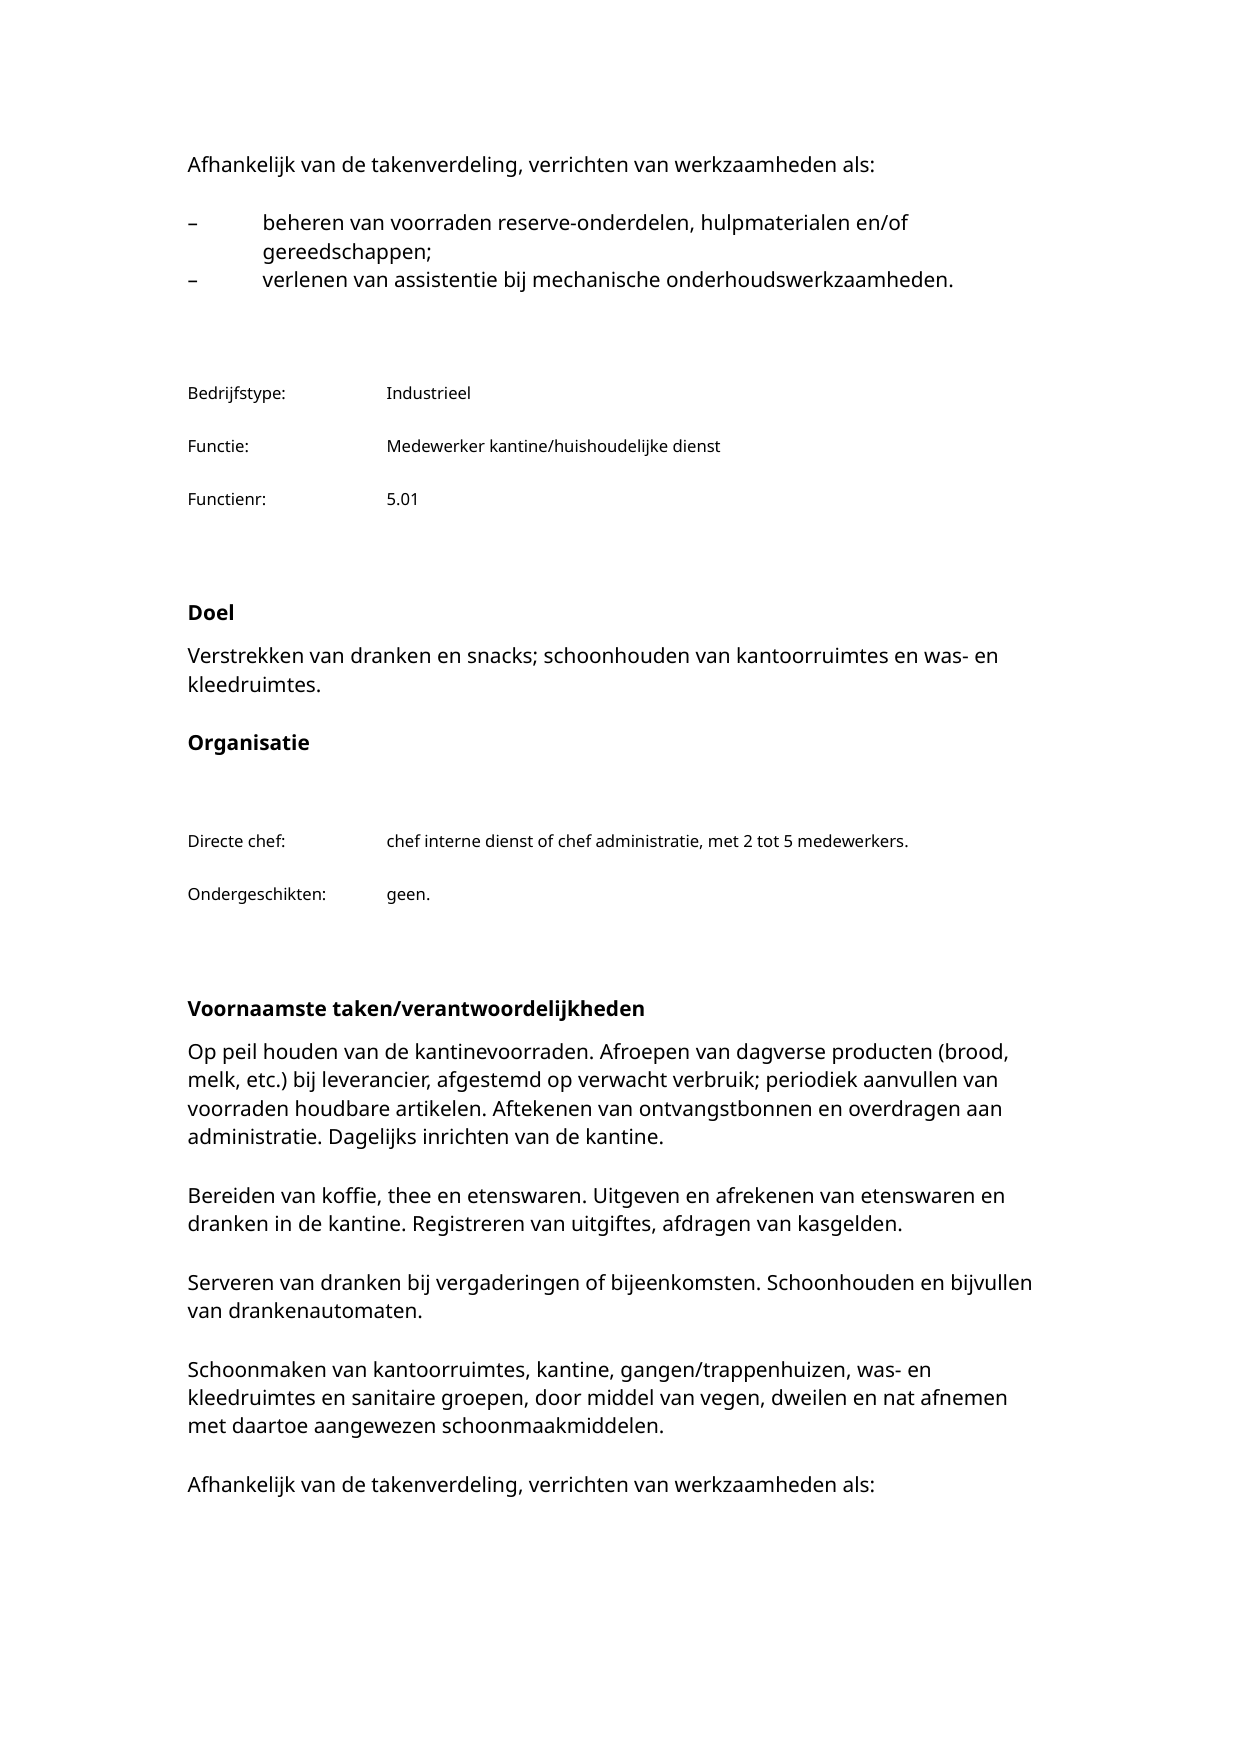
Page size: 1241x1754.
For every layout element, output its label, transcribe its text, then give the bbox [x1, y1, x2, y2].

text Organisatie [187, 728, 1053, 757]
list beheren van voorraden reserve-onderdelen, hulpmaterialen en/of gereedschappen; [187, 208, 1053, 265]
text Afhankelijk van de takenverdeling, verrichten van werkzaamheden als: [187, 1470, 1053, 1498]
text Serveren van dranken bij vergaderingen of bijeenkomsten. Schoonhouden en bijvullen van drankenautomaten. [187, 1268, 1053, 1325]
text Voornaamste taken/verantwoordelijkheden [187, 994, 1053, 1022]
list verlenen van assistentie bij mechanische onderhoudswerkzaamheden. [187, 265, 1053, 294]
table_header Bedrijfstype: [188, 382, 386, 434]
text Schoonmaken van kantoorruimtes, kantine, gangen/trappenhuizen, was- en kleedruimtes en sanitaire groepen, door middel van vegen, dweilen en nat afnemen met daartoe aangewezen schoonmaakmiddelen. [187, 1355, 1053, 1440]
table_cell 5.01 [386, 487, 1053, 540]
table_header Directe chef: [188, 830, 386, 883]
table_header chef interne dienst of chef administratie, met 2 tot 5 medewerkers. [386, 830, 1053, 883]
text Bereiden van koffie, thee en etenswaren. Uitgeven en afrekenen van etenswaren en dranken in de kantine. Registreren van uitgiftes, afdragen van kasgelden. [187, 1181, 1053, 1238]
text Op peil houden van de kantinevoorraden. Afroepen van dagverse producten (brood, melk, etc.) bij leverancier, afgestemd op verwacht verbruik; periodiek aanvullen van voorraden houdbare artikelen. Aftekenen van ontvangstbonnen en overdragen aan administratie. Dagelijks inrichten van de kantine. [187, 1037, 1053, 1151]
table_cell Ondergeschikten: [188, 883, 386, 935]
table_cell geen. [386, 883, 1053, 935]
table_cell Functie: [188, 434, 386, 487]
text Doel [187, 598, 1053, 627]
text Verstrekken van dranken en snacks; schoonhouden van kantoorruimtes en was- en kleedruimtes. [187, 642, 1053, 698]
table_cell Medewerker kantine/huishoudelijke dienst [386, 434, 1053, 487]
table_header Industrieel [386, 382, 1053, 434]
text Afhankelijk van de takenverdeling, verrichten van werkzaamheden als: [187, 150, 1053, 178]
table_cell Functienr: [188, 487, 386, 540]
